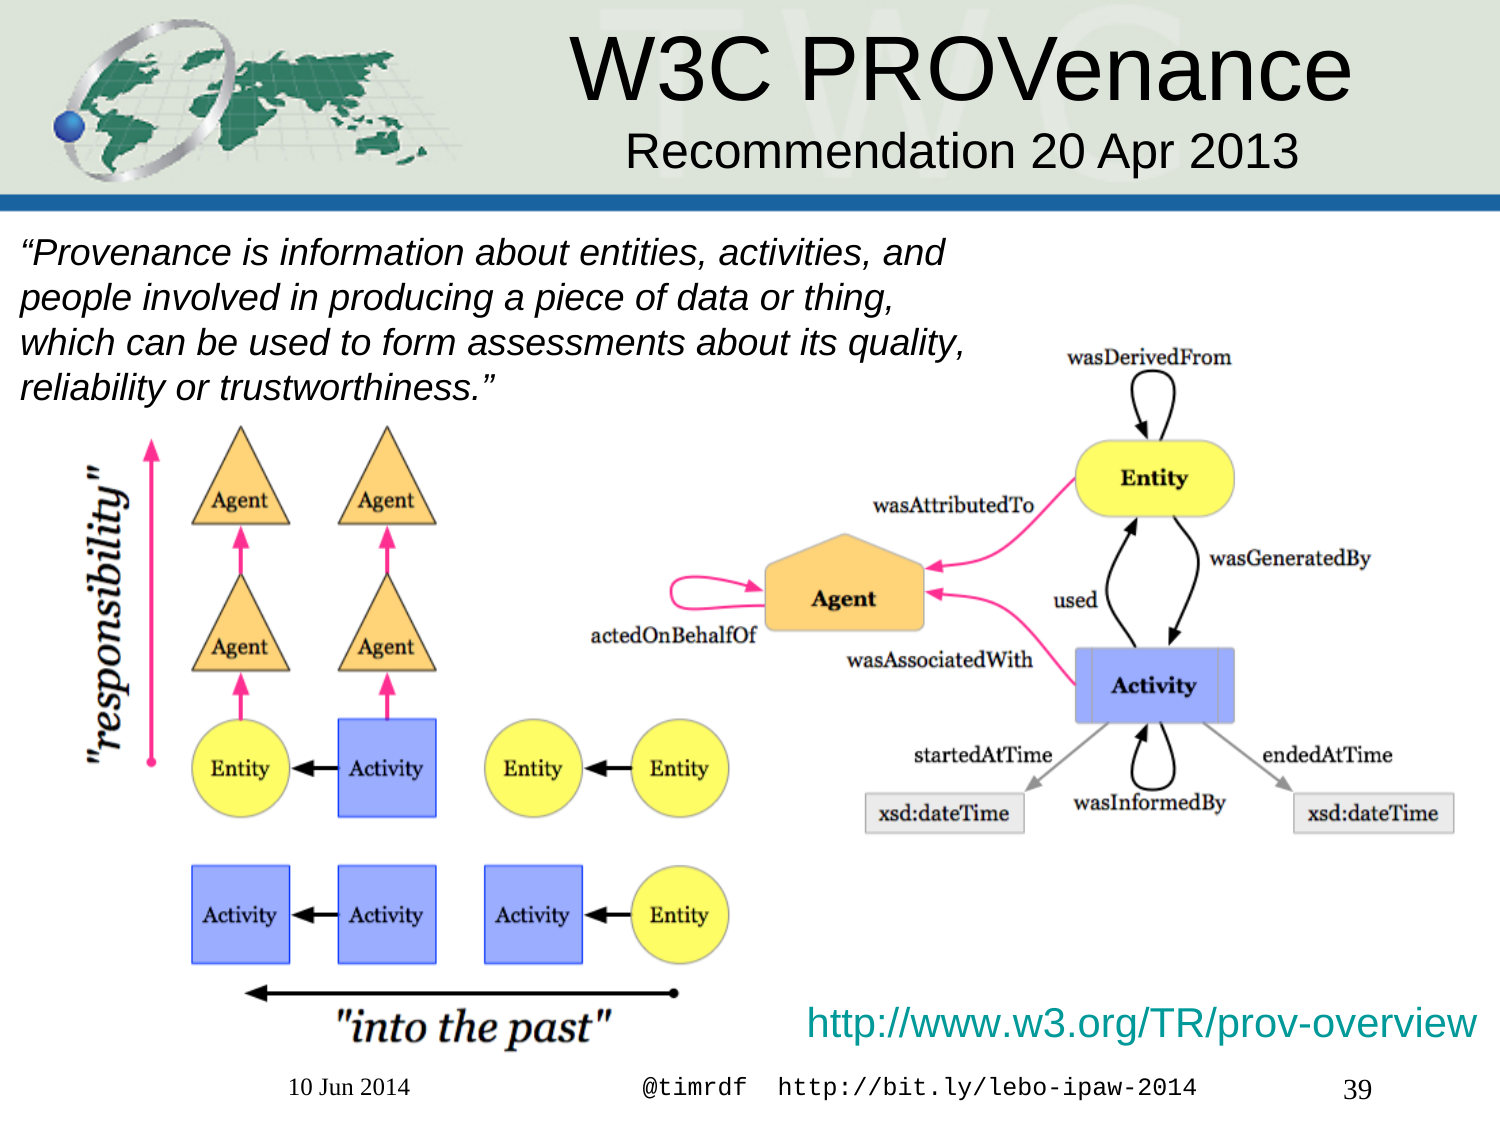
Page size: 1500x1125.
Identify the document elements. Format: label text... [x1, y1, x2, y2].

picture [79, 344, 1456, 1054]
text_box “Provenance is information about entities, activities, and people involved in producing a piece of data or thing, which can be used to form assessments about its quality, reliability or trustworthiness.” [5, 219, 1010, 416]
picture [0, 0, 1500, 212]
title W3C PROVenance Recommendation 20 Apr 2013 [424, 0, 1500, 188]
text_box http://www.w3.org/TR/prov-overview [791, 987, 1493, 1054]
